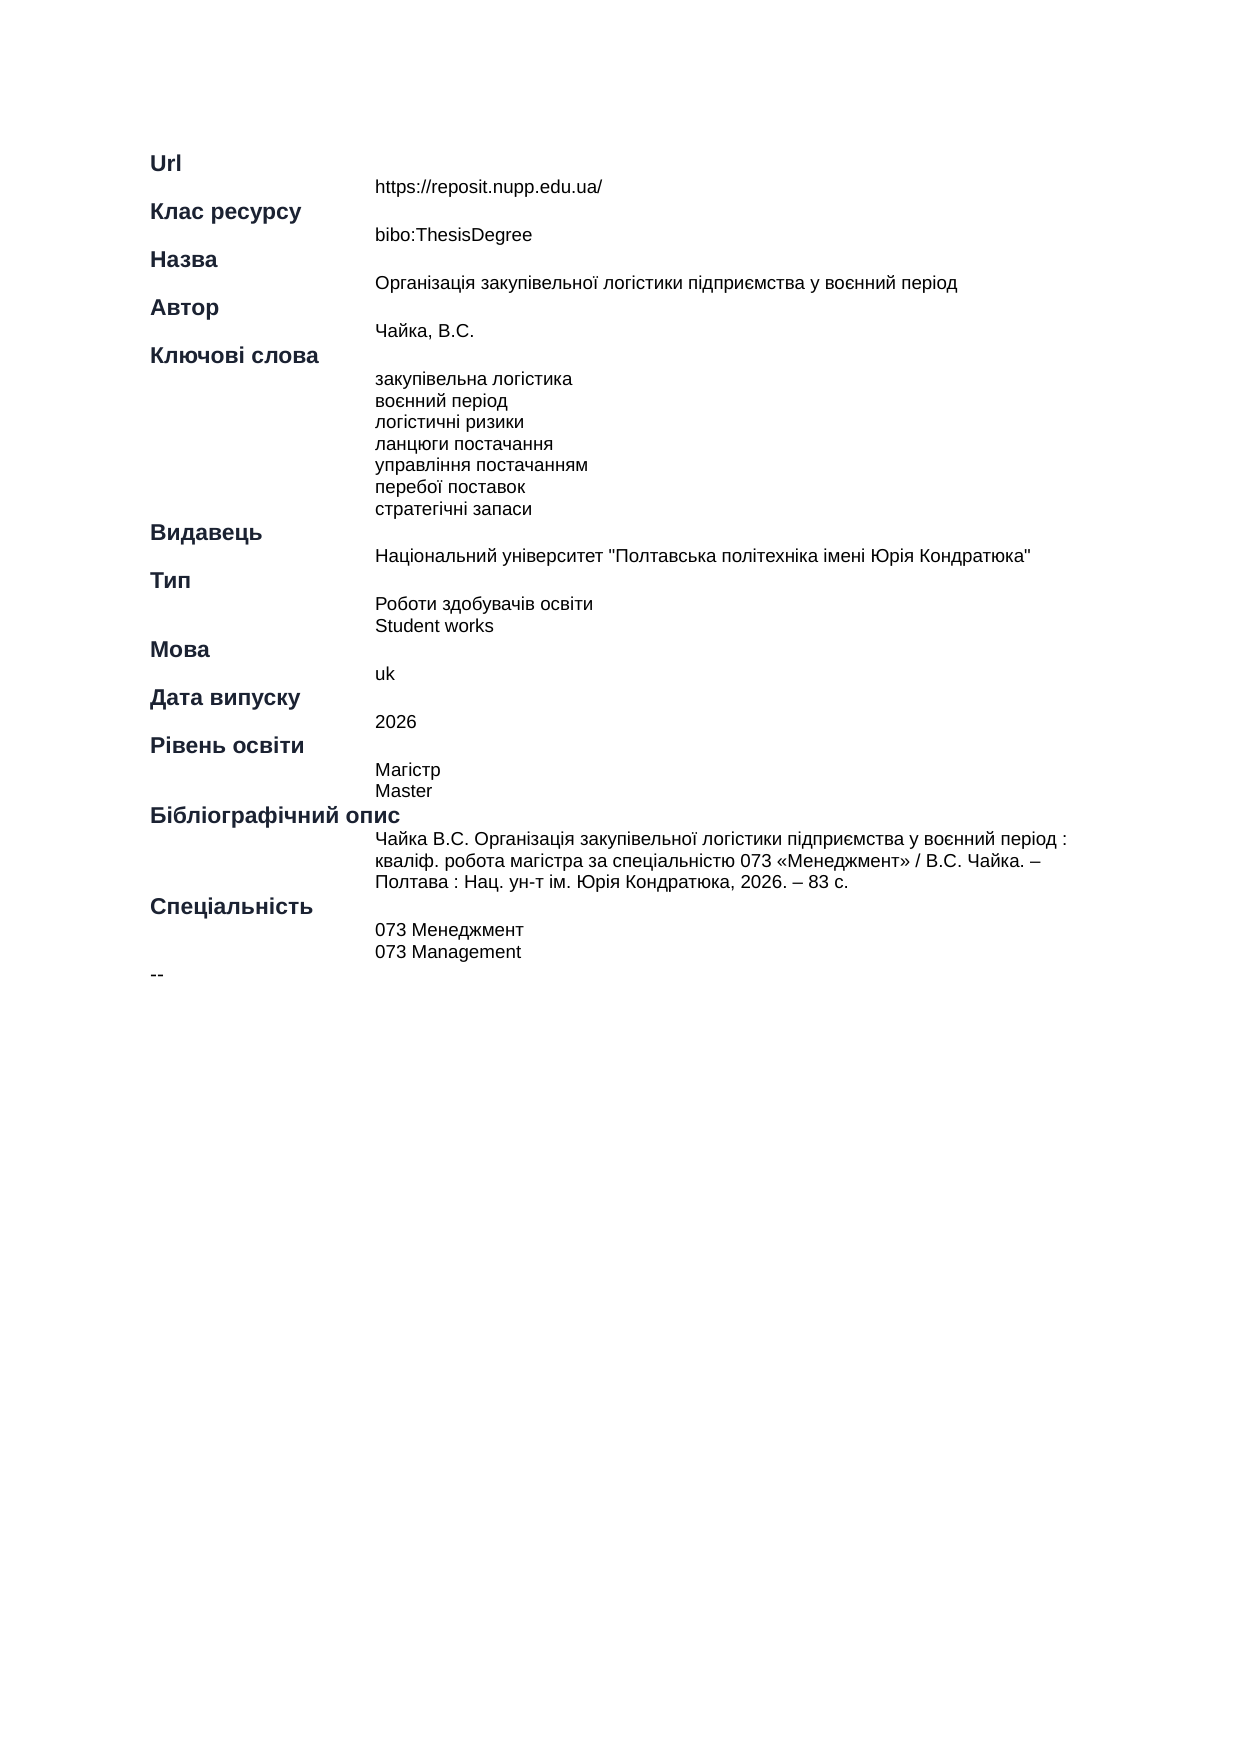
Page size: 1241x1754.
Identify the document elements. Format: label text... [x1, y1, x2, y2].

text Url [150, 150, 1090, 176]
text закупівельна логістика [375, 368, 1090, 389]
text Тип [150, 567, 1090, 593]
text 2026 [375, 711, 1090, 732]
text Student works [375, 615, 1090, 636]
text Чайка В.С. Організація закупівельної логістики підприємства у воєнний період : кваліф. робота магістра за спеціальністю 073 «Менеджмент» / В.С. Чайка. – Полтава : Нац. ун-т ім. Юрія Кондратюка, 2026. – 83 с. [375, 828, 1090, 893]
text Клас ресурсу [150, 198, 1090, 224]
text воєнний період [375, 389, 1090, 411]
text Організація закупівельної логістики підприємства у воєнний період [375, 272, 1090, 294]
text Національний університет "Полтавська політехніка імені Юрія Кондратюка" [375, 545, 1090, 567]
text перебої поставок [375, 476, 1090, 497]
text Чайка, В.С. [375, 320, 1090, 342]
text Видавець [150, 519, 1090, 545]
text управління постачанням [375, 454, 1090, 476]
text bibo:ThesisDegree [375, 224, 1090, 246]
text -- [150, 962, 1090, 986]
text ланцюги постачання [375, 433, 1090, 454]
text 073 Менеджмент [375, 919, 1090, 941]
text https://reposit.nupp.edu.ua/ [375, 176, 1090, 198]
text Master [375, 780, 1090, 802]
text Назва [150, 246, 1090, 272]
text Мова [150, 636, 1090, 663]
text 073 Management [375, 941, 1090, 962]
text Спеціальність [150, 893, 1090, 919]
text Рівень освіти [150, 732, 1090, 758]
text uk [375, 663, 1090, 684]
text Дата випуску [150, 684, 1090, 711]
text Ключові слова [150, 342, 1090, 368]
text логістичні ризики [375, 411, 1090, 433]
text Роботи здобувачів освіти [375, 593, 1090, 615]
text Магістр [375, 758, 1090, 780]
text Бібліографічний опис [150, 802, 1090, 828]
text Автор [150, 294, 1090, 320]
text стратегічні запаси [375, 497, 1090, 519]
